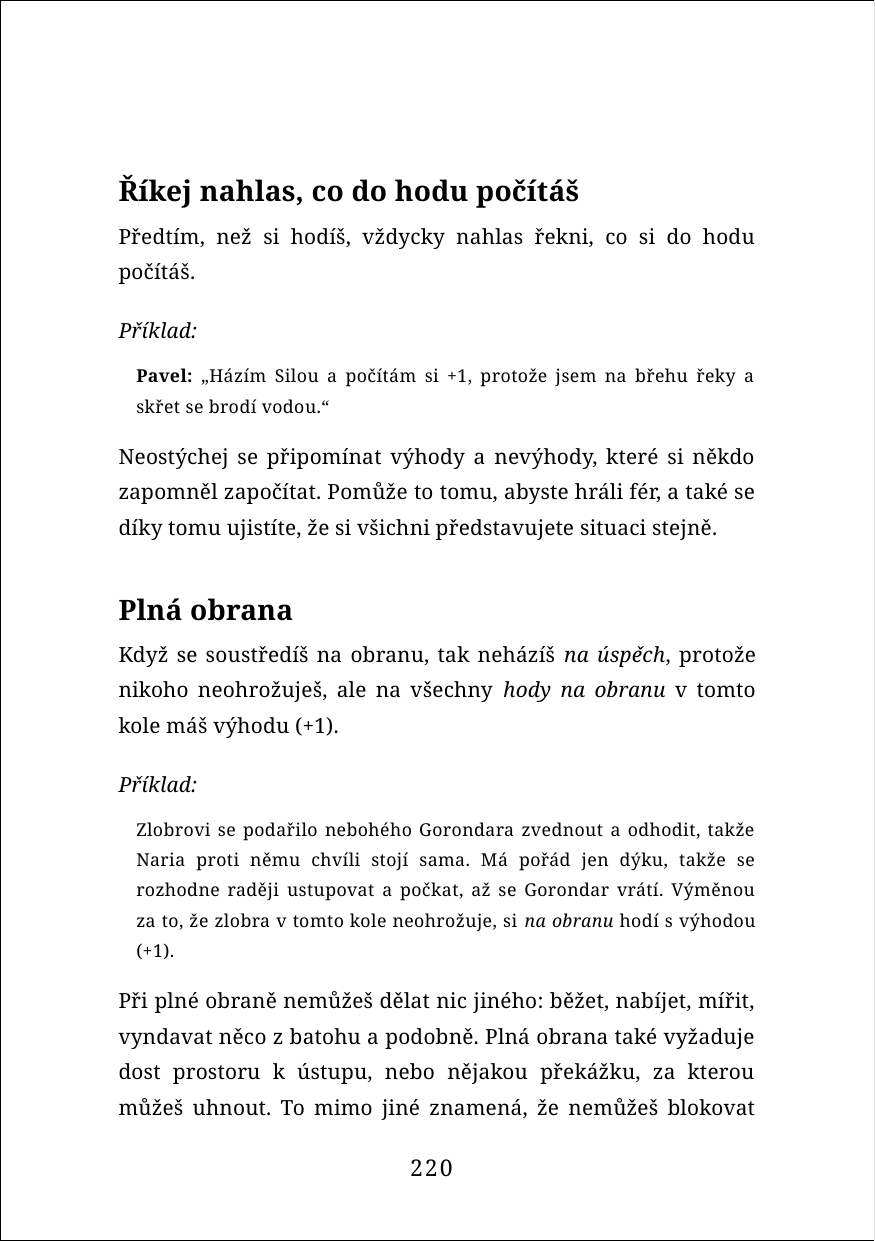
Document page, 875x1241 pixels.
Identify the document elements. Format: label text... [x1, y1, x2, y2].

text Neostýchej se připomínat výhody a nevýhody, které si někdo zapomněl započítat. Pomůže to tomu, abyste hráli fér, a také se díky tomu ujistíte, že si všichni představujete situaci stejně. [118, 442, 756, 541]
text Příklad: [118, 317, 756, 345]
text Zlobrovi se podařilo nebohého Gorondara zvednout a odhodit, takže Naria proti němu chvíli stojí sama. Má pořád jen dýku, takže se rozhodne raději ustupovat a počkat, až se Gorondar vrátí. Výměnou za to, že zlobra v tomto kole neohrožuje, si na obranu hodí s výhodou (+1). [136, 817, 756, 962]
subtitle Plná obrana [118, 590, 756, 628]
text Příklad: [118, 770, 756, 799]
subtitle Říkej nahlas, co do hodu počítáš [118, 172, 756, 210]
text Pavel: „Házím Silou a počítám si +1, protože jsem na břehu řeky a skřet se brodí vodou.“ [136, 364, 756, 418]
text Když se soustředíš na obranu, tak neházíš na úspěch, protože nikoho neohrožuješ, ale na všechny hody na obranu v tomto kole máš výhodu (+1). [118, 640, 756, 739]
text Předtím, než si hodíš, vždycky nahlas řekni, co si do hodu počítáš. [118, 222, 756, 286]
text Při plné obraně nemůžeš dělat nic jiného: běžet, nabíjet, mířit, vyndavat něco z batohu a podobně. Plná obrana také vyžaduje dost prostoru k ústupu, nebo nějakou překážku, za kterou můžeš uhnout. To mimo jiné znamená, že nemůžeš blokovat [118, 986, 756, 1121]
